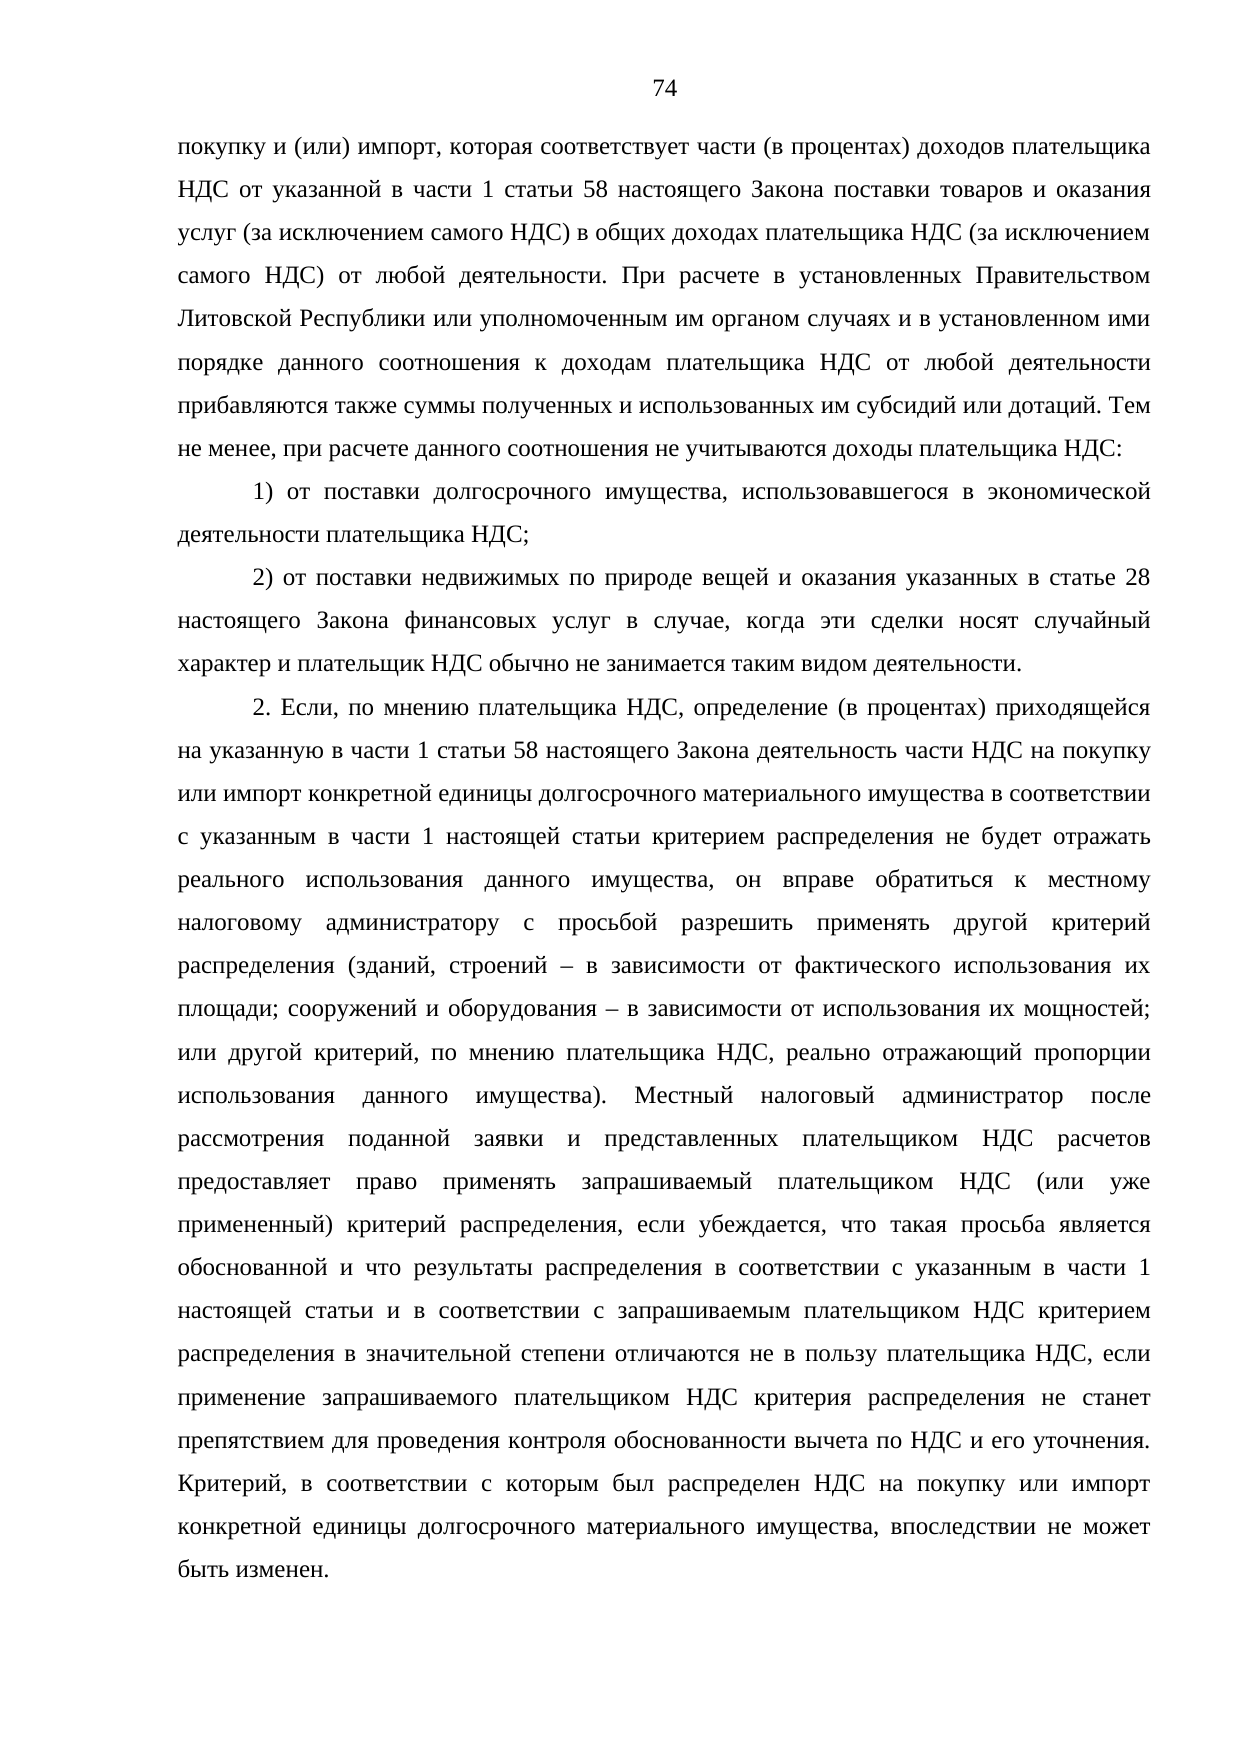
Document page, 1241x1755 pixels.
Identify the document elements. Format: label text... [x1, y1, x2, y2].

text покупку и (или) импорт, которая соответствует части (в процентах) доходов плательщика НДС от указанной в части 1 статьи 58 настоящего Закона поставки товаров и оказания услуг (за исключением самого НДС) в общих доходах плательщика НДС (за исключением самого НДС) от любой деятельности. При расчете в установленных Правительством Литовской Республики или уполномоченным им органом случаях и в установленном ими порядке данного соотношения к доходам плательщика НДС от любой деятельности прибавляются также суммы полученных и использованных им субсидий или дотаций. Тем не менее, при расчете данного соотношения не учитываются доходы плательщика НДС: [177, 131, 1152, 462]
text 1) от поставки долгосрочного имущества, использовавшегося в экономической деятельности плательщика НДС; [177, 476, 1152, 548]
text 2. Если, по мнению плательщика НДС, определение (в процентах) приходящейся на указанную в части 1 статьи 58 настоящего Закона деятельность части НДС на покупку или импорт конкретной единицы долгосрочного материального имущества в соответствии с указанным в части 1 настоящей статьи критерием распределения не будет отражать реального использования данного имущества, он вправе обратиться к местному налоговому администратору с просьбой разрешить применять другой критерий распределения (зданий, строений – в зависимости от фактического использования их площади; сооружений и оборудования – в зависимости от использования их мощностей; или другой критерий, по мнению плательщика НДС, реально отражающий пропорции использования данного имущества). Местный налоговый администратор после рассмотрения поданной заявки и представленных плательщиком НДС расчетов предоставляет право применять запрашиваемый плательщиком НДС (или уже примененный) критерий распределения, если убеждается, что такая просьба является обоснованной и что результаты распределения в соответствии с указанным в части 1 настоящей статьи и в соответствии с запрашиваемым плательщиком НДС критерием распределения в значительной степени отличаются не в пользу плательщика НДС, если применение запрашиваемого плательщиком НДС критерия распределения не станет препятствием для проведения контроля обоснованности вычета по НДС и его уточнения. Критерий, в соответствии с которым был распределен НДС на покупку или импорт конкретной единицы долгосрочного материального имущества, впоследствии не может быть изменен. [177, 692, 1152, 1583]
text 2) от поставки недвижимых по природе вещей и оказания указанных в статье 28 настоящего Закона финансовых услуг в случае, когда эти сделки носят случайный характер и плательщик НДС обычно не занимается таким видом деятельности. [177, 562, 1152, 677]
